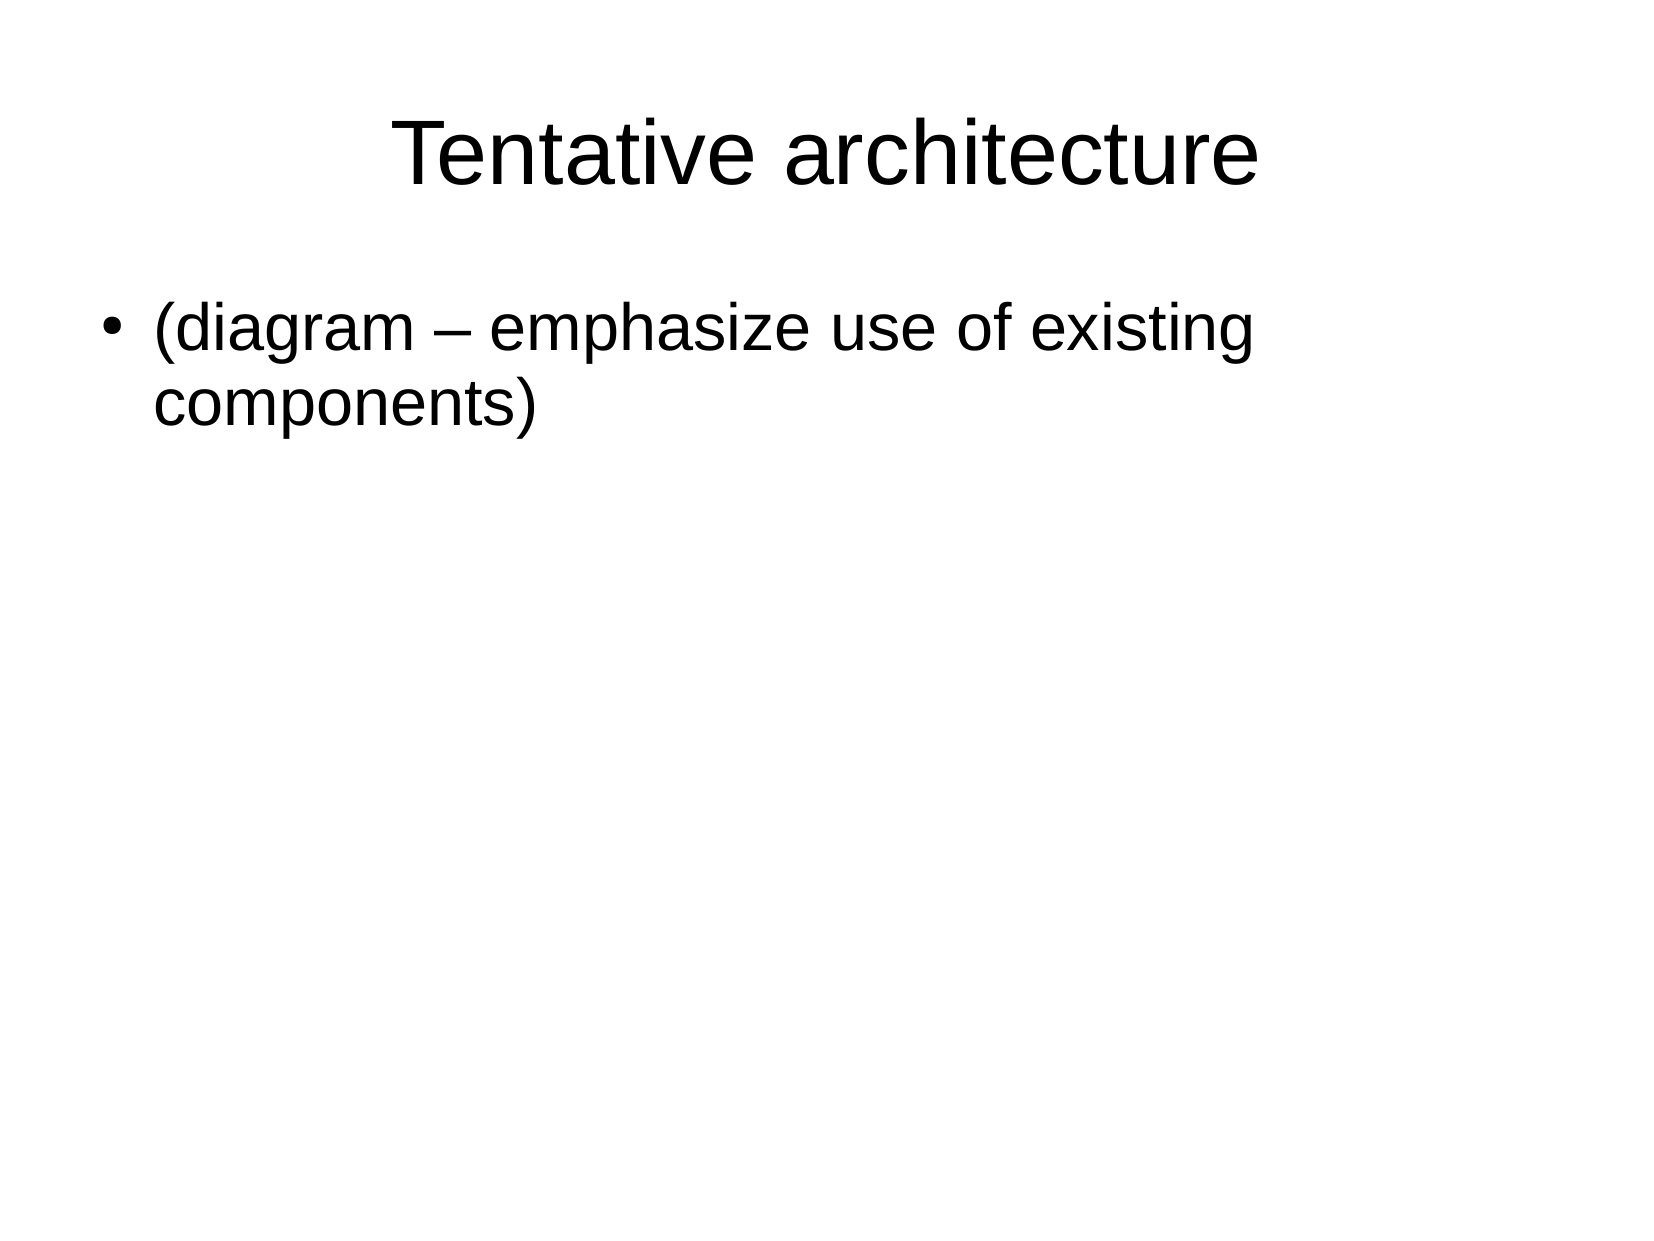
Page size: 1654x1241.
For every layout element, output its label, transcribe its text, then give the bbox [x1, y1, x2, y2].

title Tentative architecture [82, 49, 1571, 257]
list (diagram – emphasize use of existing components) [82, 290, 1538, 1010]
